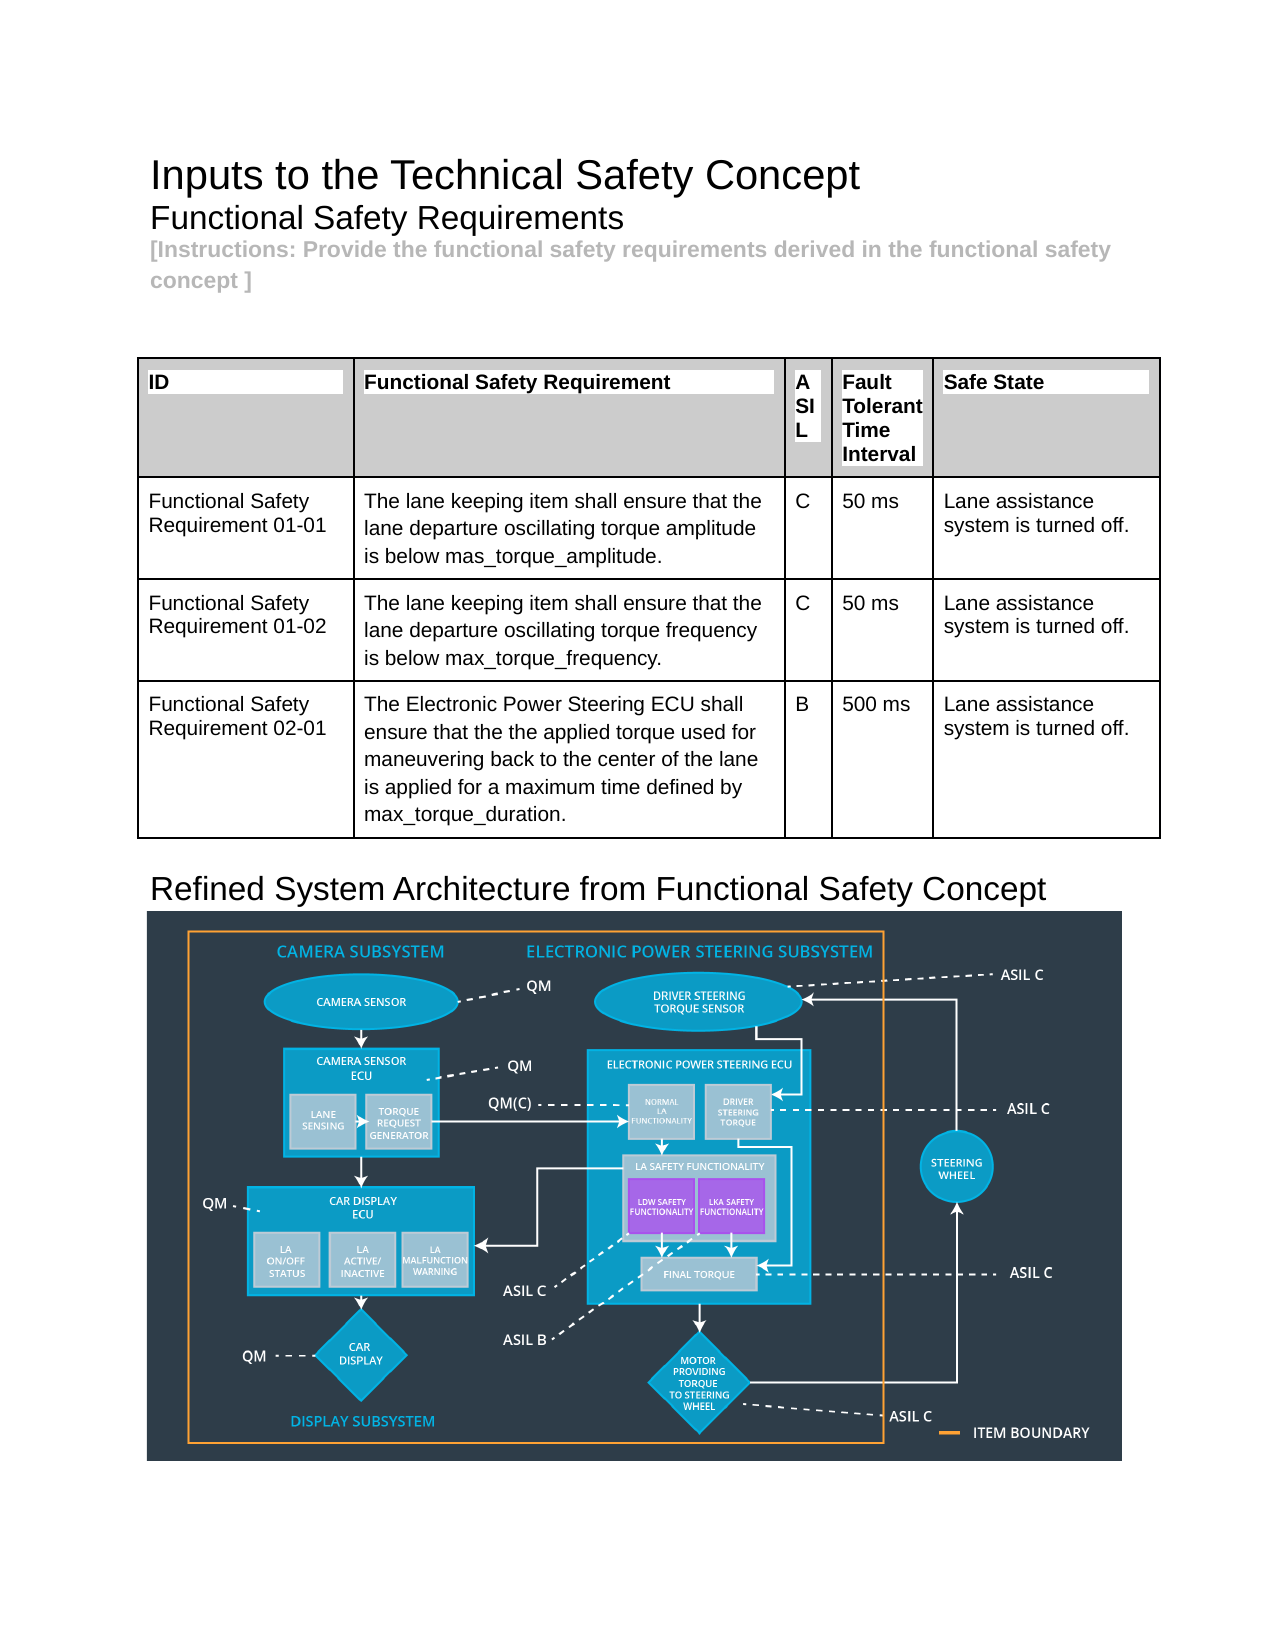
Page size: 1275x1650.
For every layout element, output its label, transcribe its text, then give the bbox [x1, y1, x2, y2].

table_header ID [139, 359, 353, 476]
table_cell Lane assistance system is turned off. [934, 478, 1159, 578]
table_cell The lane keeping item shall ensure that the lane departure oscillating torque amplitude is below mas_torque_amplitude. [355, 478, 784, 578]
subtitle Inputs to the Technical Safety Concept [150, 150, 1125, 198]
table_cell Functional Safety Requirement 01-02 [139, 580, 353, 680]
table_header Fault Tolerant Time Interval [833, 359, 932, 476]
table_header ASIL [786, 359, 831, 476]
table_header Safe State [934, 359, 1159, 476]
picture [146, 911, 1122, 1461]
table_cell 500 ms [833, 682, 932, 837]
table_cell Functional Safety Requirement 01-01 [139, 478, 353, 578]
table_header Functional Safety Requirement [355, 359, 784, 476]
table_cell C [786, 478, 831, 578]
table_cell 50 ms [833, 580, 932, 680]
table_cell C [786, 580, 831, 680]
table_cell The lane keeping item shall ensure that the lane departure oscillating torque frequency is below max_torque_frequency. [355, 580, 784, 680]
table_cell The Electronic Power Steering ECU shall ensure that the the applied torque used for maneuvering back to the center of the lane is applied for a maximum time defined by max_torque_duration. [355, 682, 784, 837]
subtitle Refined System Architecture from Functional Safety Concept [150, 869, 1125, 907]
table_cell Lane assistance system is turned off. [934, 580, 1159, 680]
table_cell Lane assistance system is turned off. [934, 682, 1159, 837]
table_cell Functional Safety Requirement 02-01 [139, 682, 353, 837]
table_cell 50 ms [833, 478, 932, 578]
subtitle Functional Safety Requirements [150, 198, 1125, 236]
table_cell B [786, 682, 831, 837]
text [Instructions: Provide the functional safety requirements derived in the functional safety concept ] [150, 236, 1125, 293]
